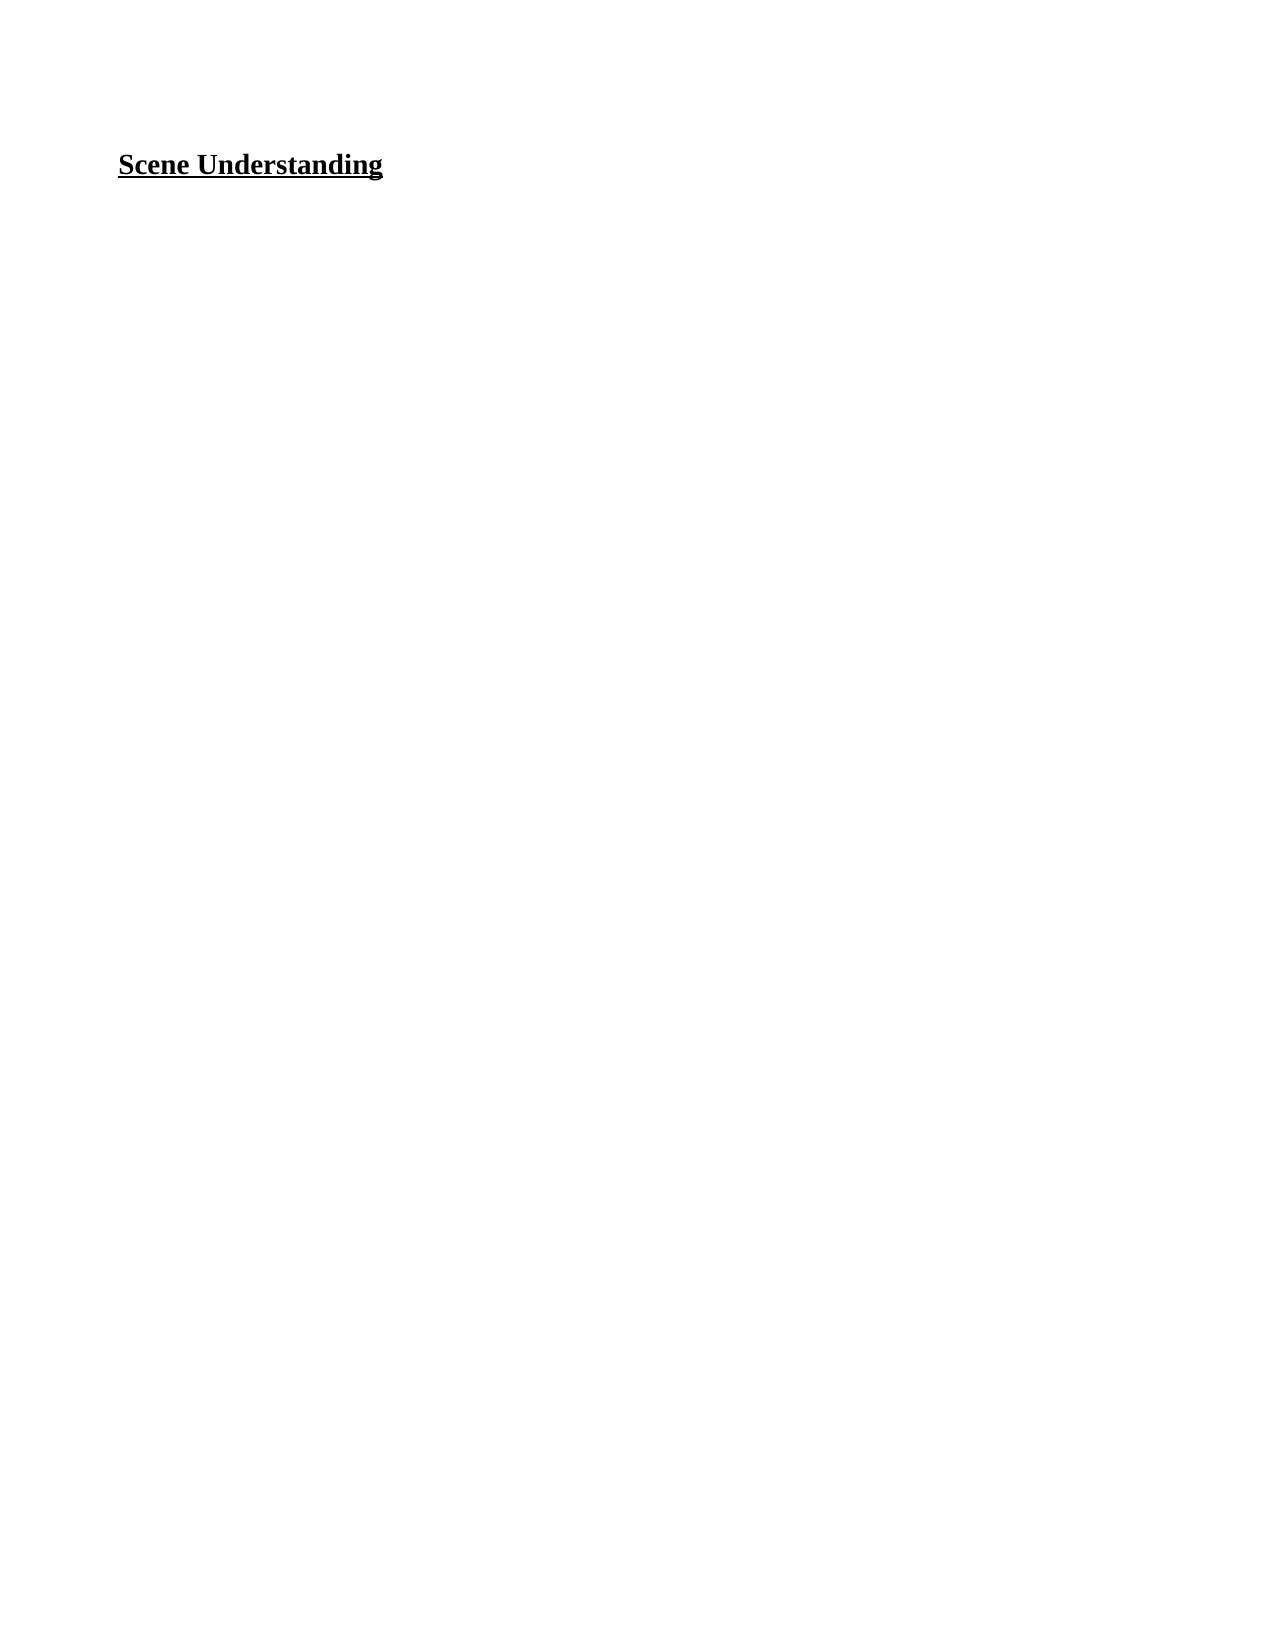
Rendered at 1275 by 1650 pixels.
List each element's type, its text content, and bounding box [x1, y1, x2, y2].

text Scene Understanding [118, 147, 1157, 180]
